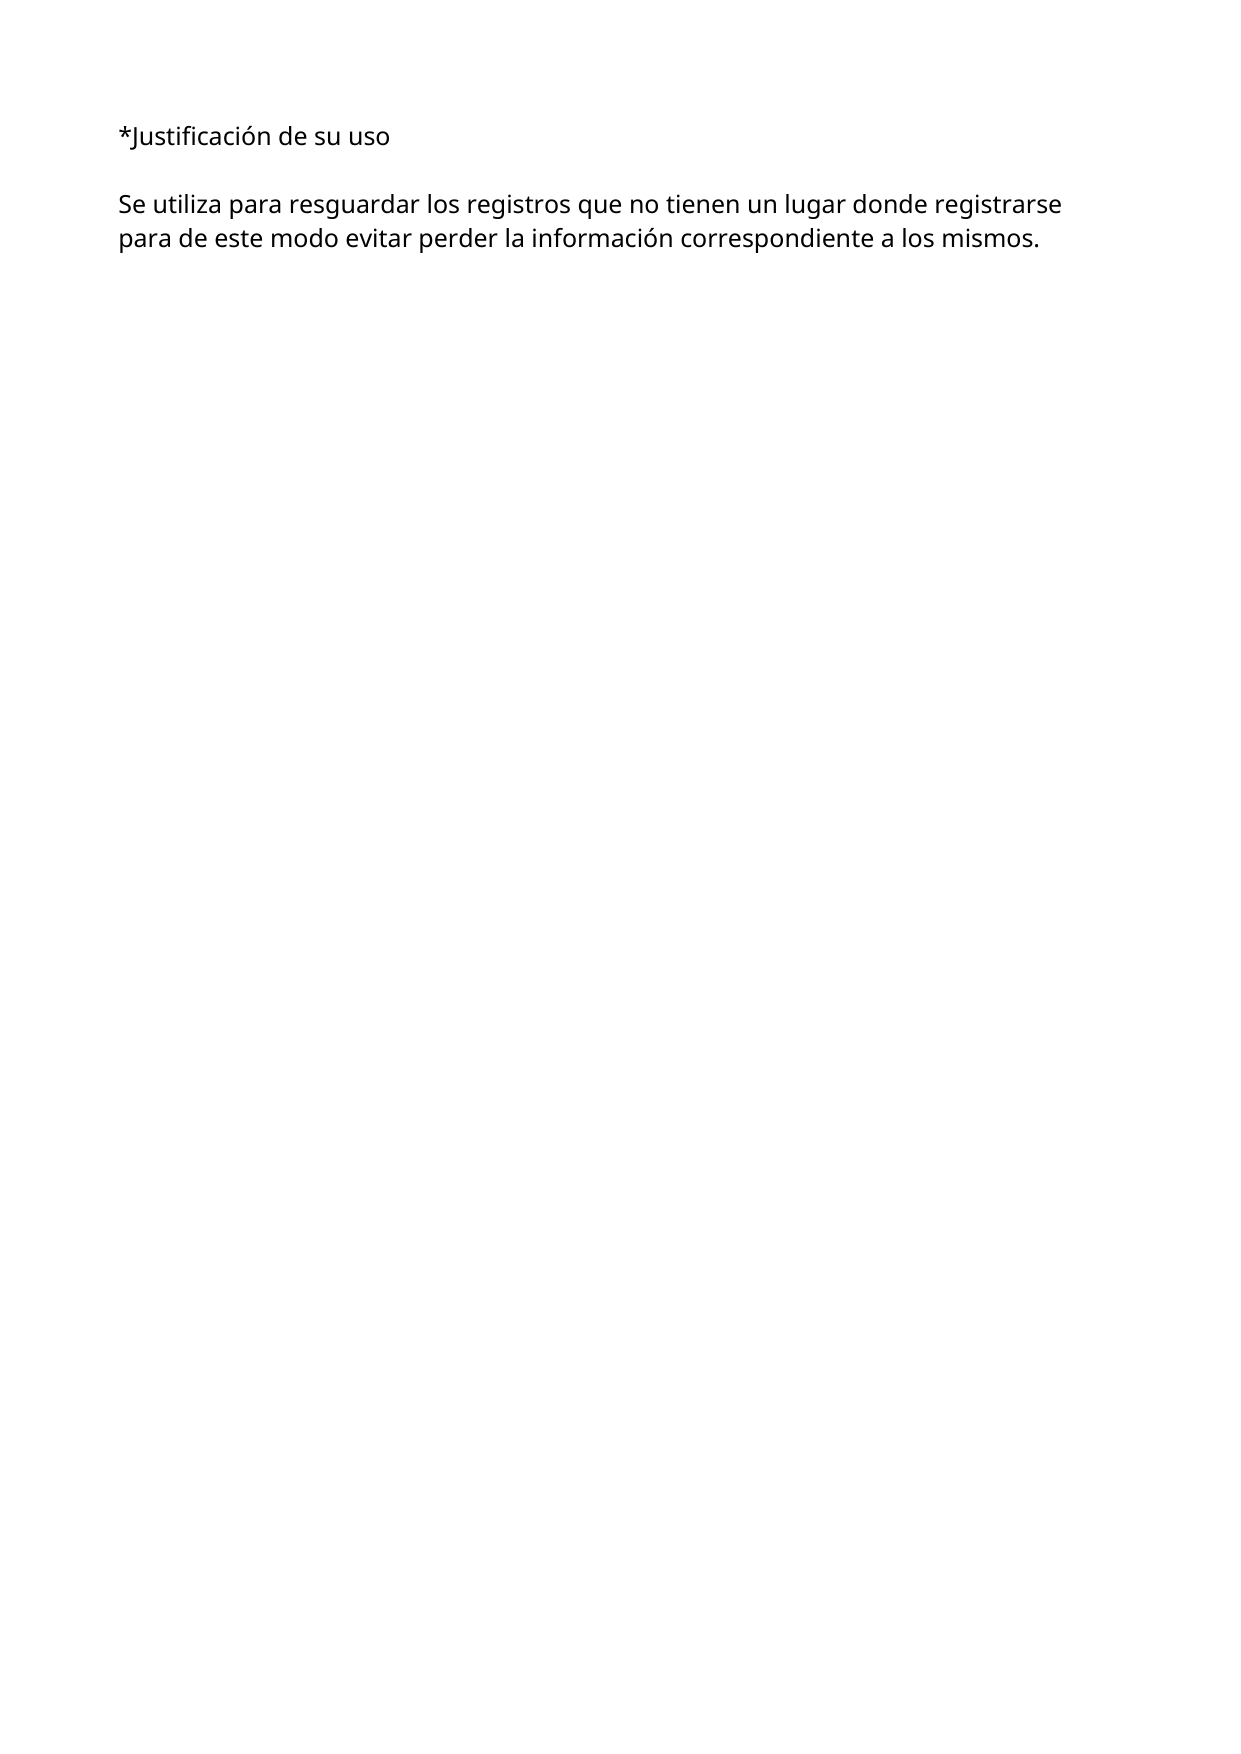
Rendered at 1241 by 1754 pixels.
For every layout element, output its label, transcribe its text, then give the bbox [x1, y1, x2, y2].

text *Justificación de su uso [118, 118, 1122, 152]
text Se utiliza para resguardar los registros que no tienen un lugar donde registrarse para de este modo evitar perder la información correspondiente a los mismos. [118, 186, 1122, 254]
